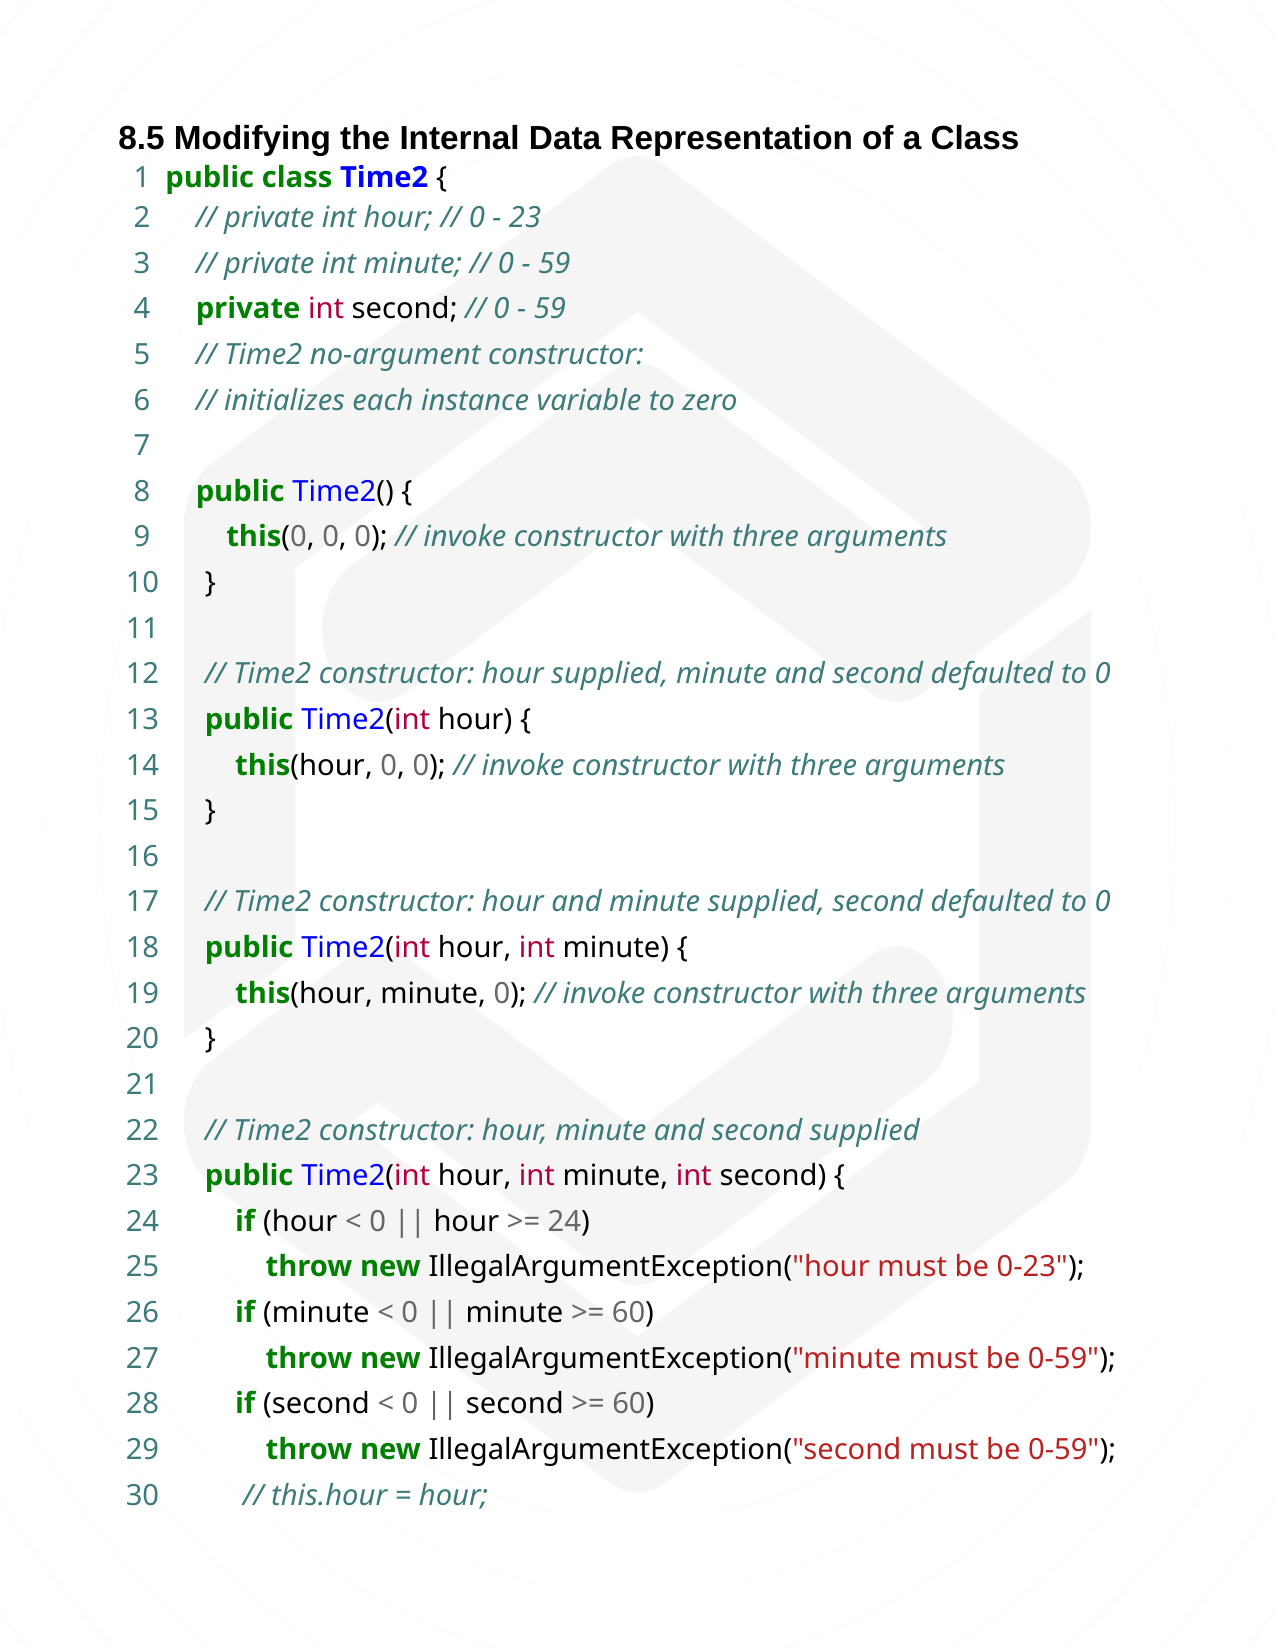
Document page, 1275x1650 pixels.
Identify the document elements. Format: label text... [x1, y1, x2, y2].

text 13 public Time2(int hour) { [118, 698, 1157, 738]
text 21 [118, 1063, 1157, 1103]
text 9 this(0, 0, 0); // invoke constructor with three arguments [118, 516, 1157, 555]
text 17 // Time2 constructor: hour and minute supplied, second defaulted to 0 [118, 881, 1157, 920]
text 25 throw new IllegalArgumentException("hour must be 0-23"); [118, 1246, 1157, 1285]
subtitle 1 public class Time2 { [118, 157, 1157, 196]
text 22 // Time2 constructor: hour, minute and second supplied [118, 1109, 1157, 1148]
text 3 // private int minute; // 0 - 59 [118, 242, 1157, 282]
text 15 } [118, 789, 1157, 829]
text 6 // initializes each instance variable to zero [118, 379, 1157, 418]
text 14 this(hour, 0, 0); // invoke constructor with three arguments [118, 744, 1157, 783]
text 16 [118, 835, 1157, 875]
text 7 [118, 424, 1157, 464]
text 27 throw new IllegalArgumentException("minute must be 0-59"); [118, 1337, 1157, 1377]
text 24 if (hour < 0 || hour >= 24) [118, 1200, 1157, 1240]
text 12 // Time2 constructor: hour supplied, minute and second defaulted to 0 [118, 652, 1157, 692]
text 23 public Time2(int hour, int minute, int second) { [118, 1154, 1157, 1194]
text 2 // private int hour; // 0 - 23 [118, 196, 1157, 236]
text 28 if (second < 0 || second >= 60) [118, 1382, 1157, 1422]
subtitle 8.5 Modifying the Internal Data Representation of a Class [118, 118, 1157, 157]
text 30 // this.hour = hour; [118, 1474, 1157, 1513]
text 5 // Time2 no-argument constructor: [118, 333, 1157, 373]
text 4 private int second; // 0 - 59 [118, 287, 1157, 327]
text 8 public Time2() { [118, 470, 1157, 510]
text 29 throw new IllegalArgumentException("second must be 0-59"); [118, 1428, 1157, 1468]
text 26 if (minute < 0 || minute >= 60) [118, 1291, 1157, 1331]
text 19 this(hour, minute, 0); // invoke constructor with three arguments [118, 972, 1157, 1012]
text 18 public Time2(int hour, int minute) { [118, 926, 1157, 966]
text 20 } [118, 1017, 1157, 1057]
text 11 [118, 607, 1157, 647]
text 10 } [118, 561, 1157, 601]
